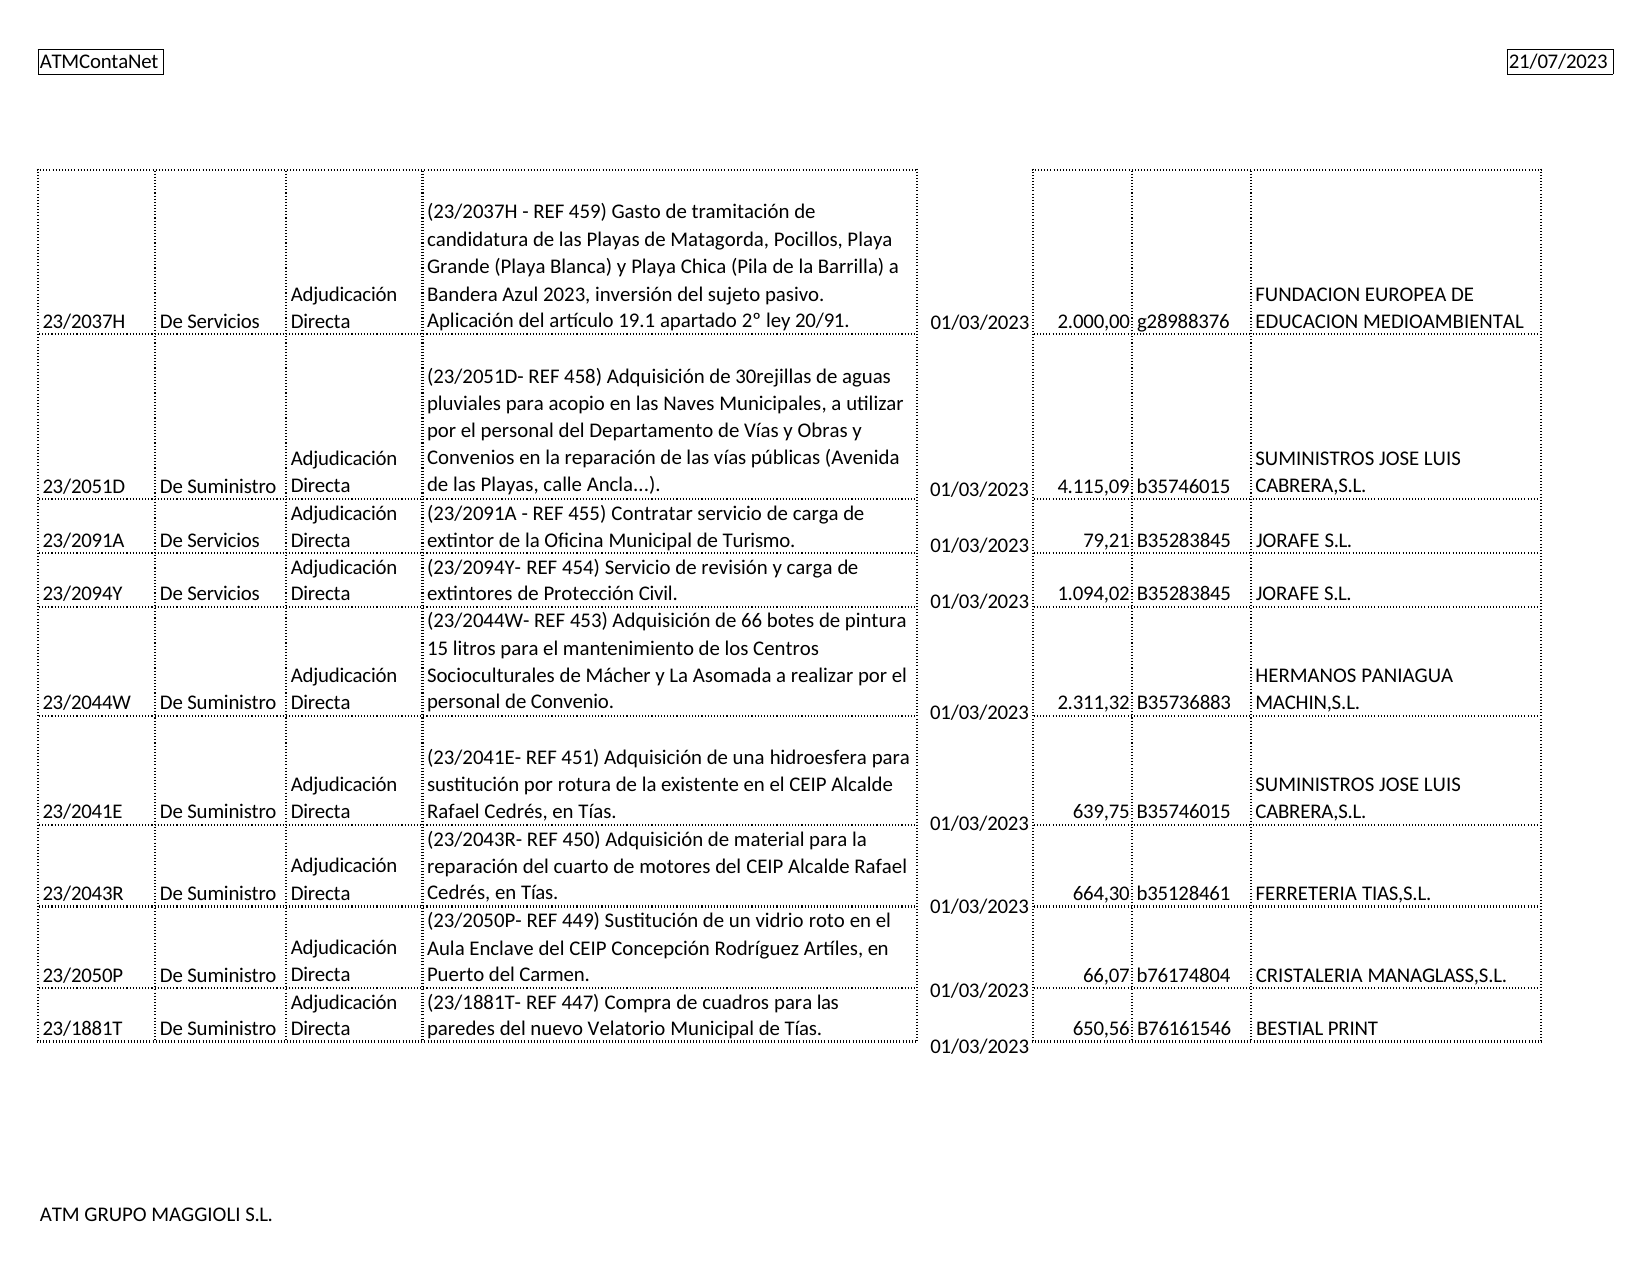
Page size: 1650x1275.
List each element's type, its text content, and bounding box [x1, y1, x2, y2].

text b35746015 [1136, 474, 1249, 498]
text 01/03/2023 [928, 532, 1031, 557]
text Aplicación del artículo 19.1 apartado 2º ley 20/91. [427, 308, 916, 332]
text BESTIAL PRINT [1256, 1017, 1540, 1040]
text 01/03/2023 [928, 810, 1031, 836]
text 23/2043R [42, 881, 154, 905]
text Cedrés, en Tías. [427, 881, 916, 904]
text Directa [291, 582, 421, 606]
text B35283845 [1137, 528, 1249, 552]
text (23/2043R- REF 450) Adquisición de material para la reparación del cuarto de motores del CEIP Alcalde Rafael [427, 826, 916, 879]
text De Servicios [159, 309, 285, 333]
text B35746015 [1136, 800, 1249, 824]
text 23/2037H [42, 309, 154, 333]
text Adjudicación Directa [291, 660, 421, 714]
text Adjudicación Directa [291, 279, 421, 333]
text 01/03/2023 [928, 977, 1031, 1003]
text 01/03/2023 [928, 476, 1031, 502]
text 23/2050P [42, 963, 154, 987]
text De Suministro [159, 963, 285, 987]
text B35736883 [1137, 691, 1249, 714]
text personal de Convenio. [427, 690, 916, 714]
text Directa [291, 528, 421, 552]
text paredes del nuevo Velatorio Municipal de Tías. [427, 1017, 916, 1040]
text b76174804 [1136, 963, 1249, 987]
text extintor de la Oficina Municipal de Turismo. [427, 528, 916, 552]
text Adjudicación Directa [291, 769, 421, 824]
text 23/2051D [42, 474, 154, 498]
text (23/2051D- REF 458) Adquisición de 30rejillas de aguas pluviales para acopio en las Naves Municipales, a utilizar por el personal del Departamento de Vías y Obras y Convenios en la reparación de las vías públicas (Avenida de las Playas, calle Ancla...). [427, 362, 916, 497]
text 01/03/2023 [927, 894, 1031, 919]
text 23/2091A [42, 528, 154, 552]
text 23/2094Y [42, 582, 154, 606]
text 23/2041E [42, 800, 154, 824]
text SUMINISTROS JOSE LUIS CABRERA,S.L. [1255, 769, 1540, 824]
text Adjudicación Directa [291, 932, 421, 987]
text (23/2037H - REF 459) Gasto de tramitación de candidatura de las Playas de Matagorda, Pocillos, Playa Grande (Playa Blanca) y Playa Chica (Pila de la Barrilla) a Bandera Azul 2023, inversión del sujeto pasivo. [427, 198, 908, 306]
text FERRETERIA TIAS,S.L. [1255, 881, 1540, 905]
text 1.094,02 [1034, 582, 1130, 606]
text 2.000,00 [1034, 309, 1130, 333]
text (23/2050P- REF 449) Sustitución de un vidrio roto en el Aula Enclave del CEIP Concepción Rodríguez Artíles, en [427, 907, 916, 960]
text 01/03/2023 [928, 1033, 1031, 1058]
text JORAFE S.L. [1256, 582, 1540, 606]
text 650,56 [1034, 1017, 1130, 1040]
text Adjudicación [291, 554, 421, 579]
text Puerto del Carmen. [427, 962, 916, 986]
text (23/2041E- REF 451) Adquisición de una hidroesfera para sustitución por rotura de la existente en el CEIP Alcalde Rafael Cedrés, en Tías. [427, 743, 916, 824]
text B76161546 [1137, 1017, 1249, 1040]
text 639,75 [1034, 800, 1130, 824]
text 01/03/2023 [927, 699, 1031, 724]
text De Servicios [159, 582, 285, 606]
text 23/1881T [42, 1017, 154, 1040]
text Adjudicación [291, 500, 421, 526]
text b35128461 [1136, 881, 1249, 905]
text 23/2044W [42, 691, 154, 714]
text De Suministro [159, 1017, 285, 1040]
text (23/2091A - REF 455) Contratar servicio de carga de [427, 500, 916, 526]
text (23/2094Y- REF 454) Servicio de revisión y carga de [427, 554, 916, 579]
text 66,07 [1034, 963, 1129, 987]
text 01/03/2023 [928, 309, 1032, 335]
text De Suministro [159, 691, 285, 714]
text 2.311,32 [1034, 691, 1129, 714]
text B35283845 [1137, 582, 1249, 606]
text 01/03/2023 [928, 588, 1031, 613]
text CRISTALERIA MANAGLASS,S.L. [1256, 963, 1540, 987]
text De Suministro [159, 881, 285, 905]
text 664,30 [1034, 881, 1130, 905]
text (23/2044W- REF 453) Adquisición de 66 botes de pintura 15 litros para el mantenimiento de los Centros Socioculturales de Mácher y La Asomada a realizar por el [427, 608, 916, 688]
text extintores de Protección Civil. [427, 582, 916, 606]
text De Suministro [159, 474, 285, 498]
text Directa [291, 1017, 421, 1040]
text 79,21 [1034, 528, 1130, 552]
text Adjudicación Directa [291, 444, 421, 498]
text Adjudicación Directa [291, 851, 421, 905]
text JORAFE S.L. [1256, 528, 1540, 552]
text De Suministro [159, 800, 285, 824]
text Adjudicación [291, 989, 421, 1014]
text HERMANOS PANIAGUA MACHIN,S.L. [1255, 660, 1540, 714]
text 4.115,09 [1034, 474, 1129, 498]
text FUNDACION EUROPEA DE EDUCACION MEDIOAMBIENTAL [1255, 279, 1540, 333]
text (23/1881T- REF 447) Compra de cuadros para las [427, 989, 916, 1014]
text De Servicios [159, 528, 285, 552]
text g28988376 [1137, 309, 1249, 333]
text SUMINISTROS JOSE LUIS CABRERA,S.L. [1255, 444, 1540, 498]
